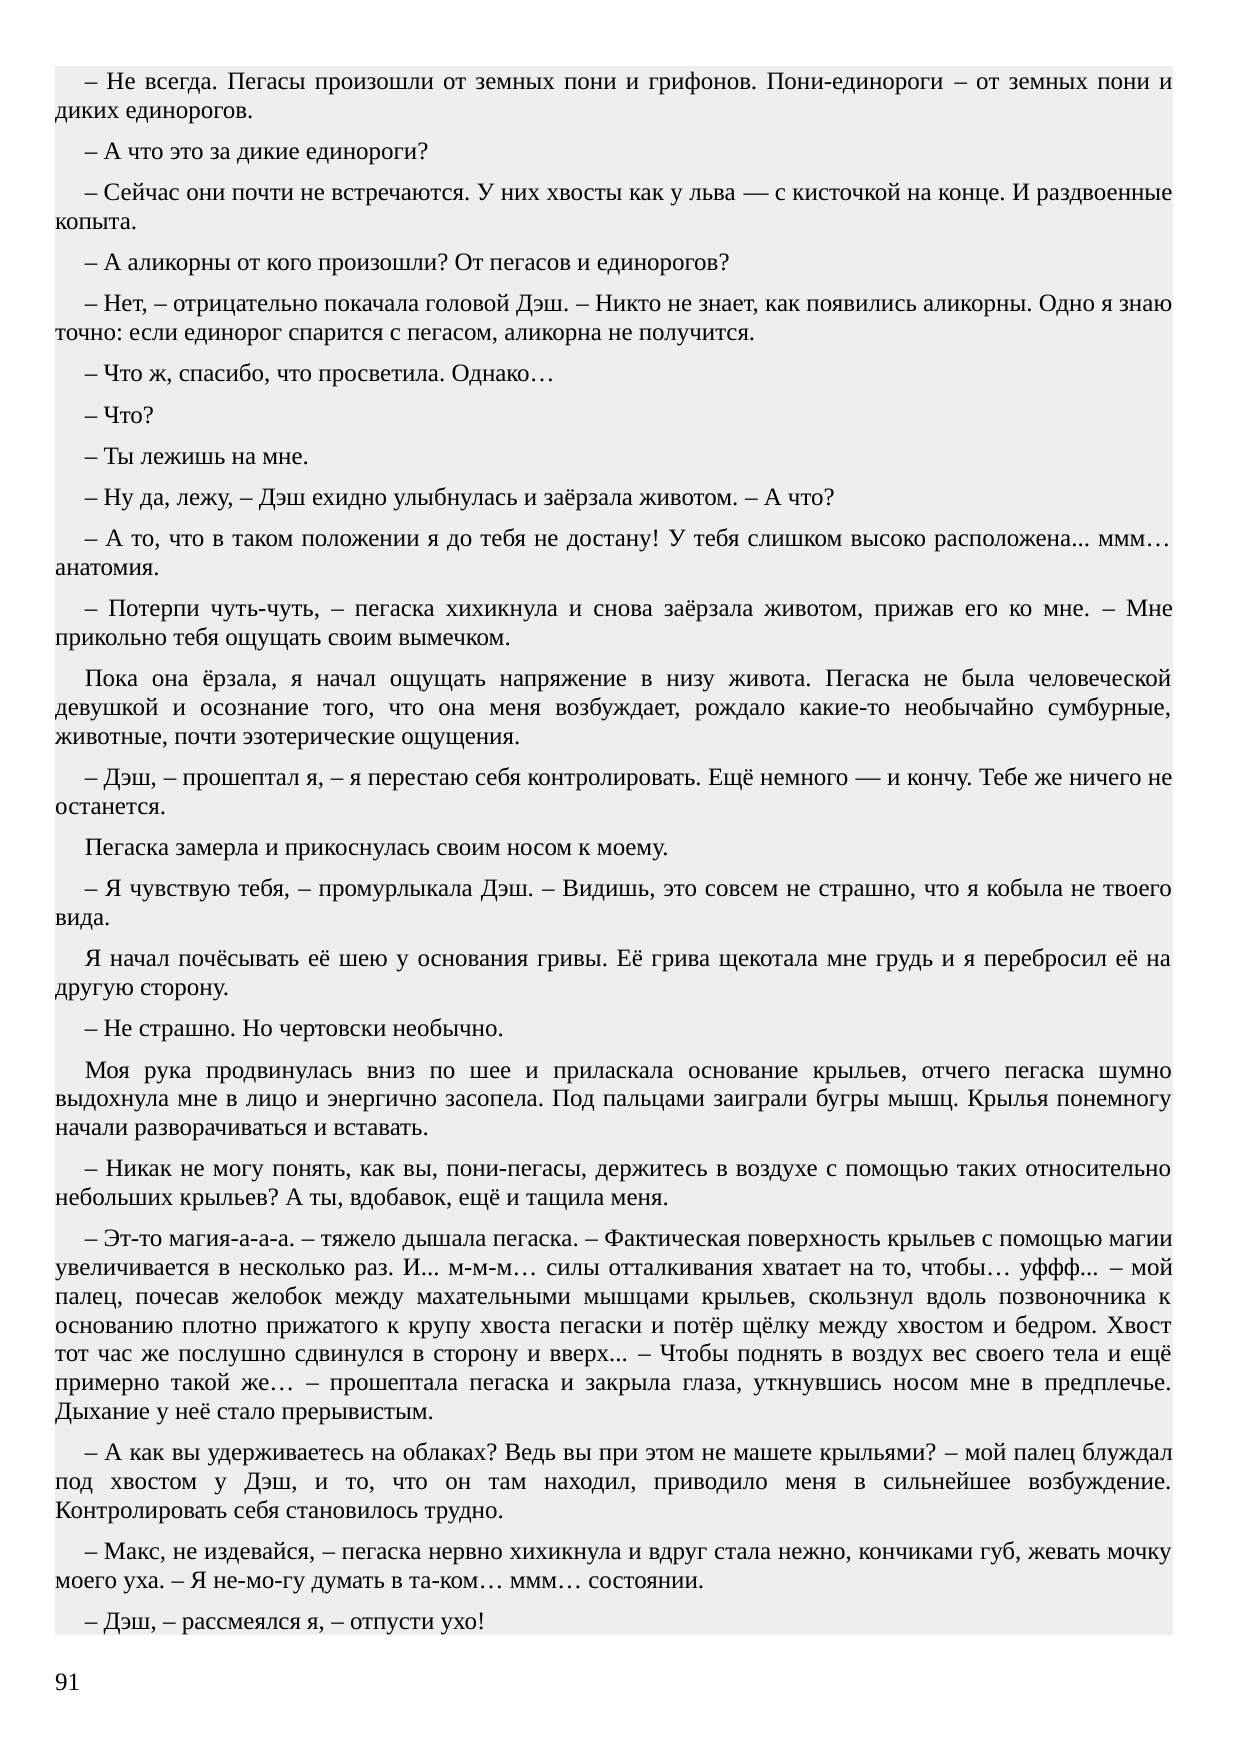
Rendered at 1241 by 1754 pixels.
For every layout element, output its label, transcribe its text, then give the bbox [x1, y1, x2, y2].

text – Я чувствую тебя, – промурлыкала Дэш. – Видишь, это совсем не страшно, что я кобыла не твоего вида. [55, 873, 1173, 931]
text Пегаска замерла и прикоснулась своим носом к моему. [55, 832, 1173, 861]
text – А что это за дикие единороги? [55, 136, 1173, 165]
text – Не страшно. Но чертовски необычно. [55, 1013, 1173, 1042]
text Я начал почёсывать её шею у основания гривы. Её грива щекотала мне грудь и я перебросил её на другую сторону. [55, 943, 1173, 1001]
text Моя рука продвинулась вниз по шее и приласкала основание крыльев, отчего пегаска шумно выдохнула мне в лицо и энергично засопела. Под пальцами заиграли бугры мышц. Крылья понемногу начали разворачиваться и вставать. [55, 1055, 1173, 1141]
text – Макс, не издевайся, – пегаска нервно хихикнула и вдруг стала нежно, кончиками губ, жевать мочку моего уха. – Я не-мо-гу думать в та-ком… ммм… состоянии. [55, 1536, 1173, 1593]
text – А как вы удерживаетесь на облаках? Ведь вы при этом не машете крыльями? – мой палец блуждал под хвостом у Дэш, и то, что он там находил, приводило меня в сильнейшее возбуждение. Контролировать себя становилось трудно. [55, 1437, 1173, 1523]
text – Что? [55, 400, 1173, 428]
text – Что ж, спасибо, что просветила. Однако… [55, 358, 1173, 387]
text – А то, что в таком положении я до тебя не достану! У тебя слишком высоко расположена... ммм… анатомия. [55, 523, 1173, 581]
text – Ты лежишь на мне. [55, 441, 1173, 470]
text Пока она ёрзала, я начал ощущать напряжение в низу живота. Пегаска не была человеческой девушкой и осознание того, что она меня возбуждает, рождало какие-то необычайно сумбурные, животные, почти эзотерические ощущения. [55, 663, 1173, 750]
text – Дэш, – прошептал я, – я перестаю себя контролировать. Ещё немного — и кончу. Тебе же ничего не останется. [55, 762, 1173, 820]
text – А аликорны от кого произошли? От пегасов и единорогов? [55, 247, 1173, 276]
text – Ну да, лежу, – Дэш ехидно улыбнулась и заёрзала животом. – А что? [55, 482, 1173, 511]
text – Не всегда. Пегасы произошли от земных пони и грифонов. Пони-единороги – от земных пони и диких единорогов. [55, 66, 1173, 123]
text – Сейчас они почти не встречаются. У них хвосты как у льва — с кисточкой на конце. И раздвоенные копыта. [55, 177, 1173, 235]
text – Никак не могу понять, как вы, пони-пегасы, держитесь в воздухе с помощью таких относительно небольших крыльев? А ты, вдобавок, ещё и тащила меня. [55, 1153, 1173, 1211]
text – Эт-то магия-а-а-а. – тяжело дышала пегаска. – Фактическая поверхность крыльев с помощью магии увеличивается в несколько раз. И... м-м-м… силы отталкивания хватает на то, чтобы… уффф... – мой палец, почесав желобок между махательными мышцами крыльев, скользнул вдоль позвоночника к основанию плотно прижатого к крупу хвоста пегаски и потёр щёлку между хвостом и бедром. Хвост тот час же послушно сдвинулся в сторону и вверх... – Чтобы поднять в воздух вес своего тела и ещё примерно такой же… – прошептала пегаска и закрыла глаза, уткнувшись носом мне в предплечье. Дыхание у неё стало прерывистым. [55, 1223, 1173, 1425]
text – Нет, – отрицательно покачала головой Дэш. – Никто не знает, как появились аликорны. Одно я знаю точно: если единорог спарится с пегасом, аликорна не получится. [55, 288, 1173, 346]
text – Дэш, – рассмеялся я, – отпусти ухо! [55, 1606, 1173, 1635]
text – Потерпи чуть-чуть, – пегаска хихикнула и снова заёрзала животом, прижав его ко мне. – Мне прикольно тебя ощущать своим вымечком. [55, 593, 1173, 651]
